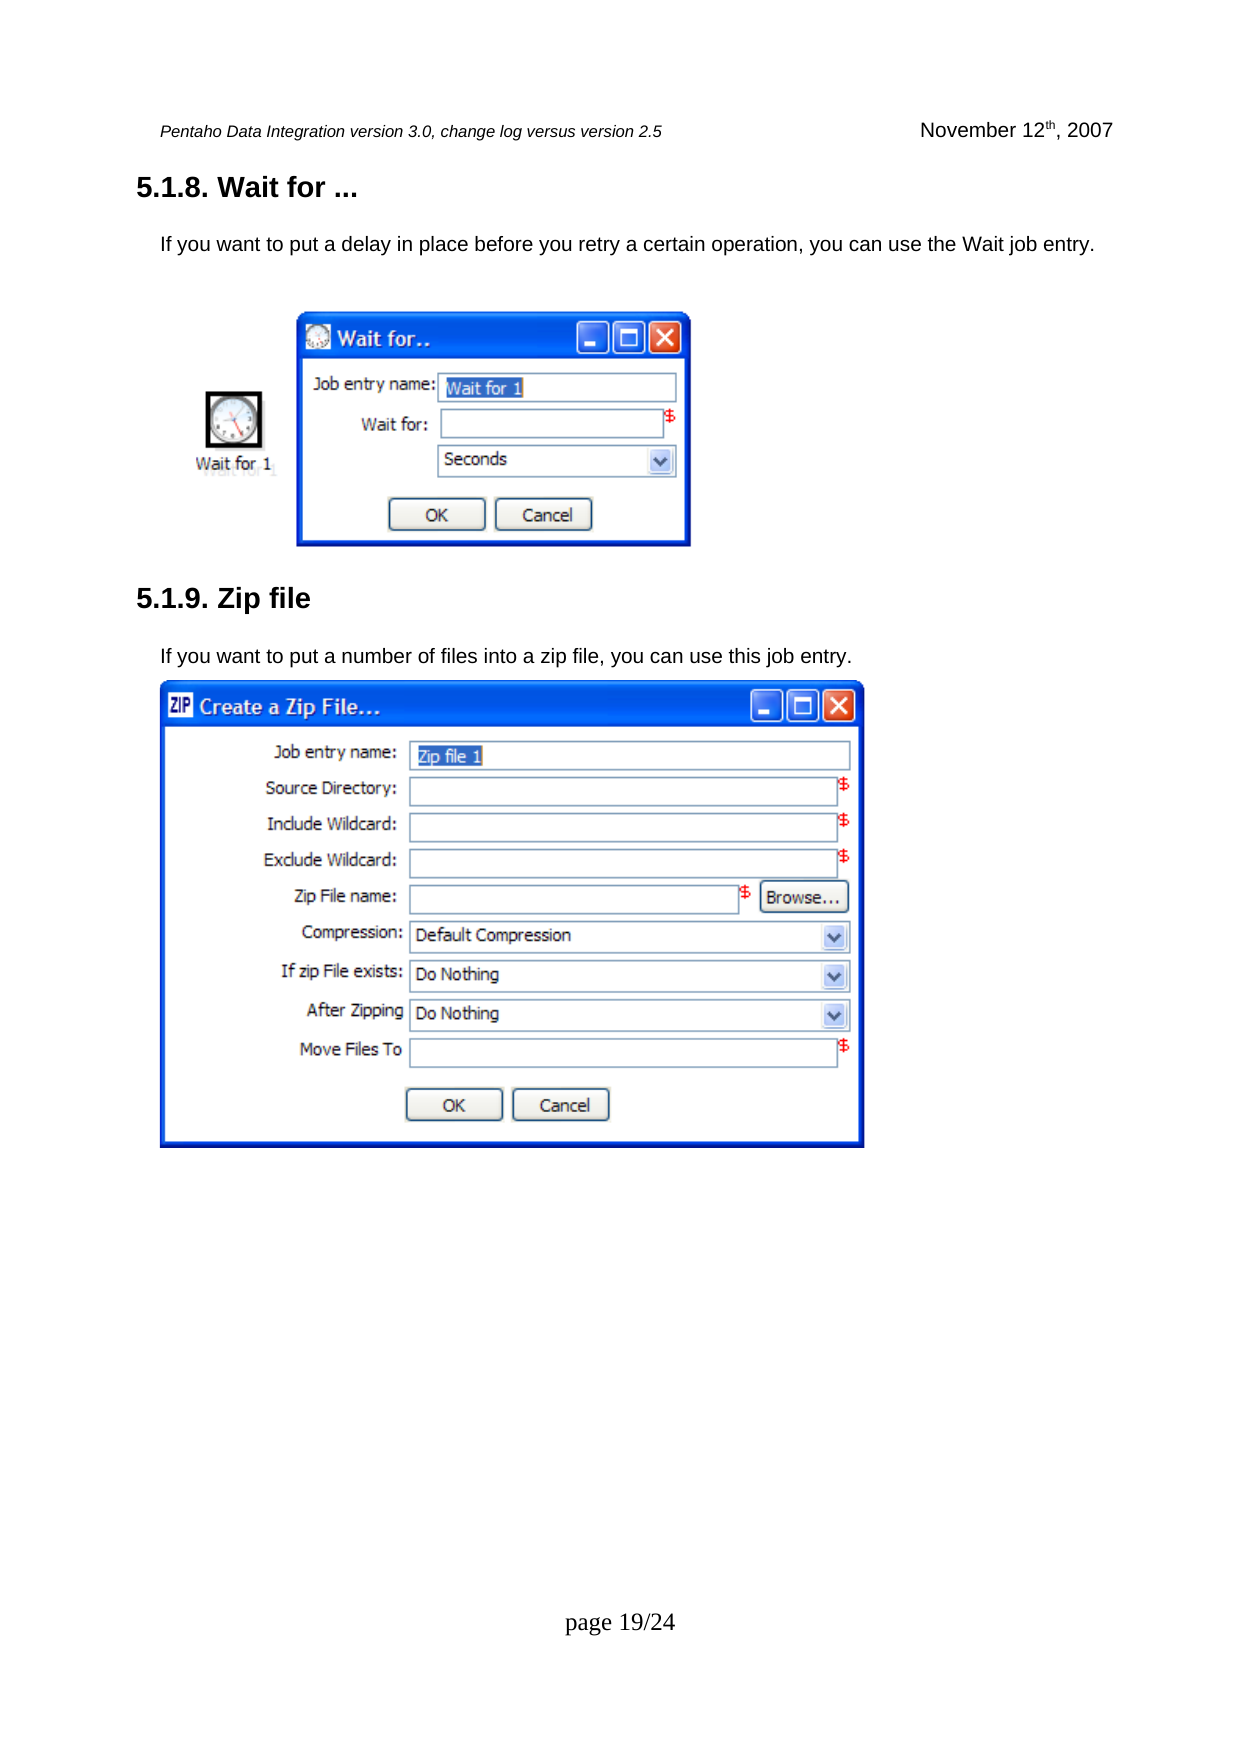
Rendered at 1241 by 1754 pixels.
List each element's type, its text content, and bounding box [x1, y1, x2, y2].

picture [159, 680, 865, 1148]
text If you want to put a number of files into a zip file, you can use this job entry. [118, 644, 1122, 668]
subtitle Wait for ... [136, 171, 1122, 203]
picture [159, 268, 713, 564]
text If you want to put a delay in place before you retry a certain operation, you can use the Wait job entry. [118, 233, 1122, 256]
subtitle Zip file [136, 582, 1122, 615]
